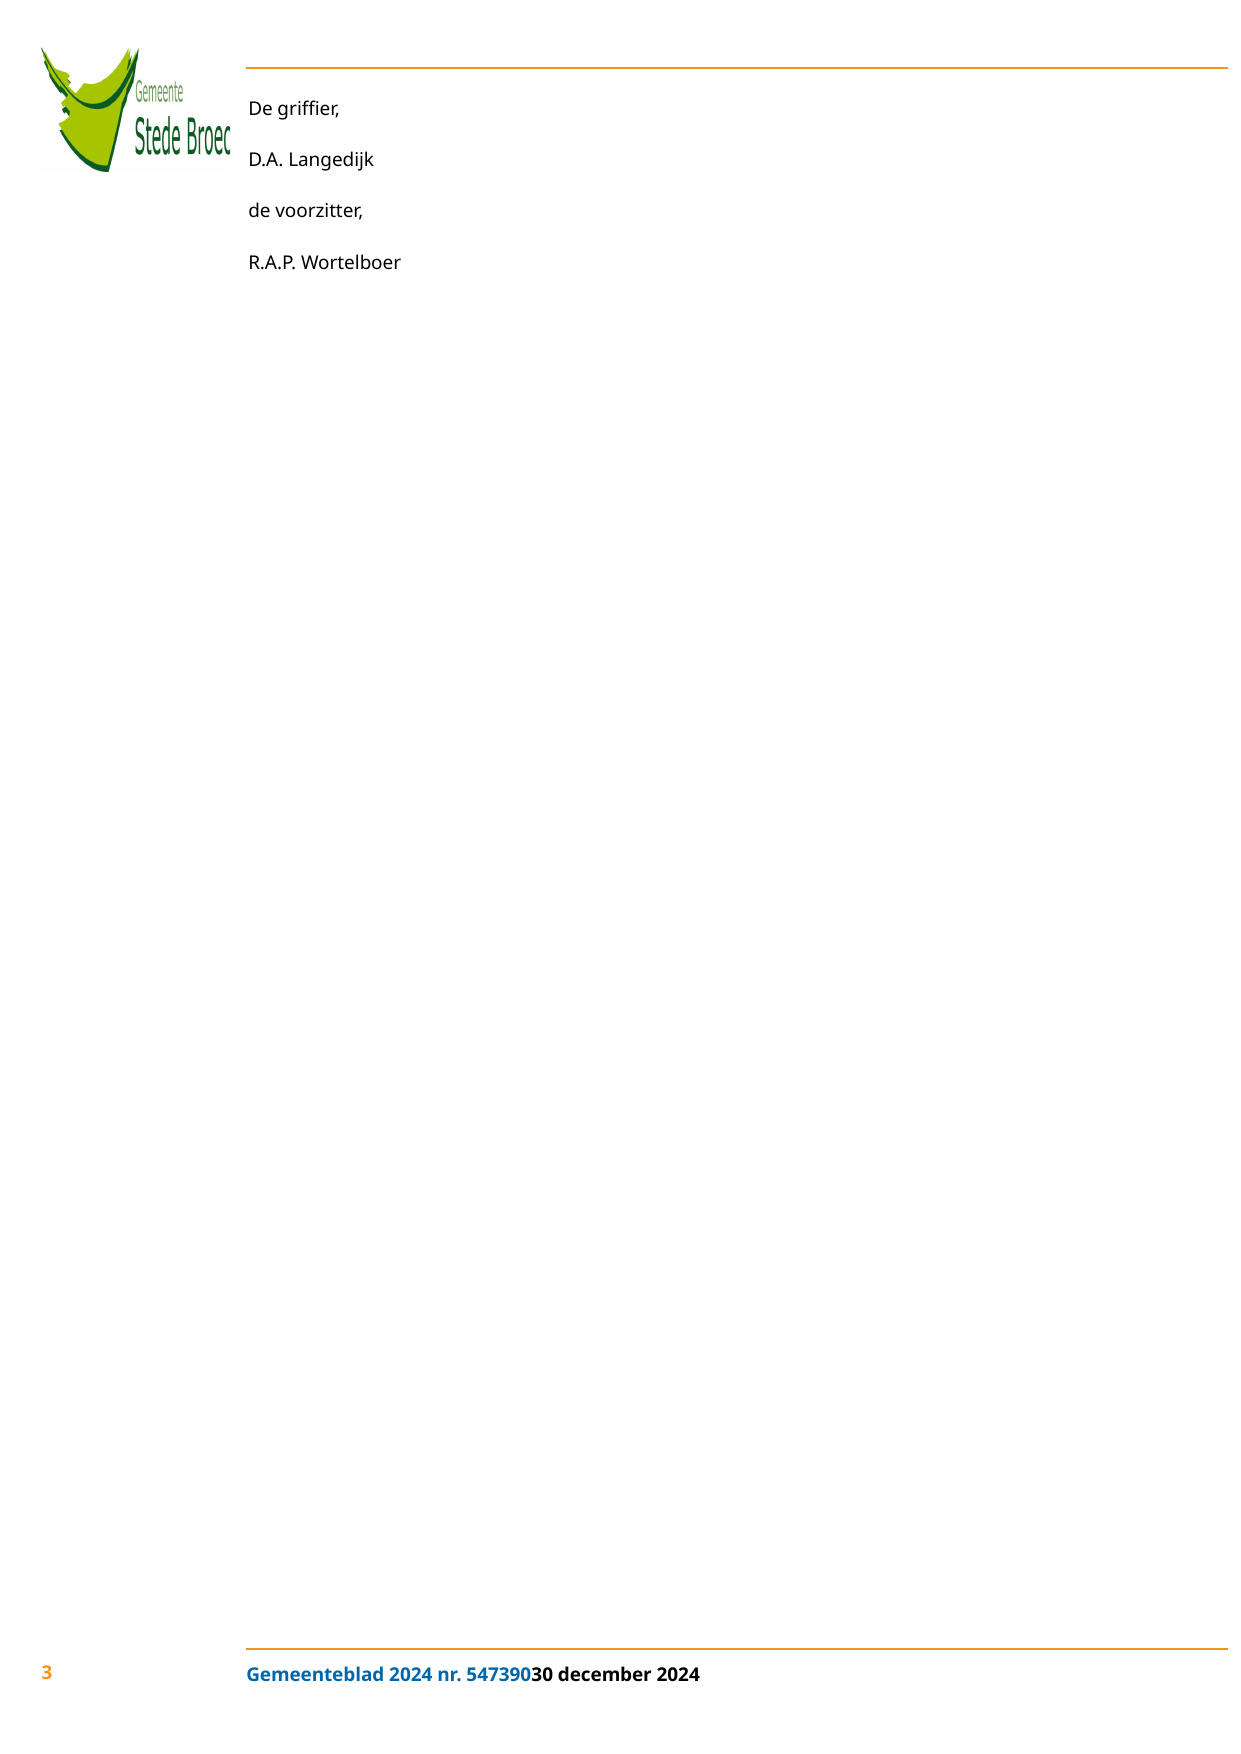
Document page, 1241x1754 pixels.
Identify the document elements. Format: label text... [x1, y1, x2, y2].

text De griffier, [248, 95, 1152, 121]
picture [41, 47, 231, 172]
text D.A. Langedijk [248, 146, 1152, 172]
text R.A.P. Wortelboer [248, 249, 1152, 275]
text de voorzitter, [248, 198, 1152, 223]
